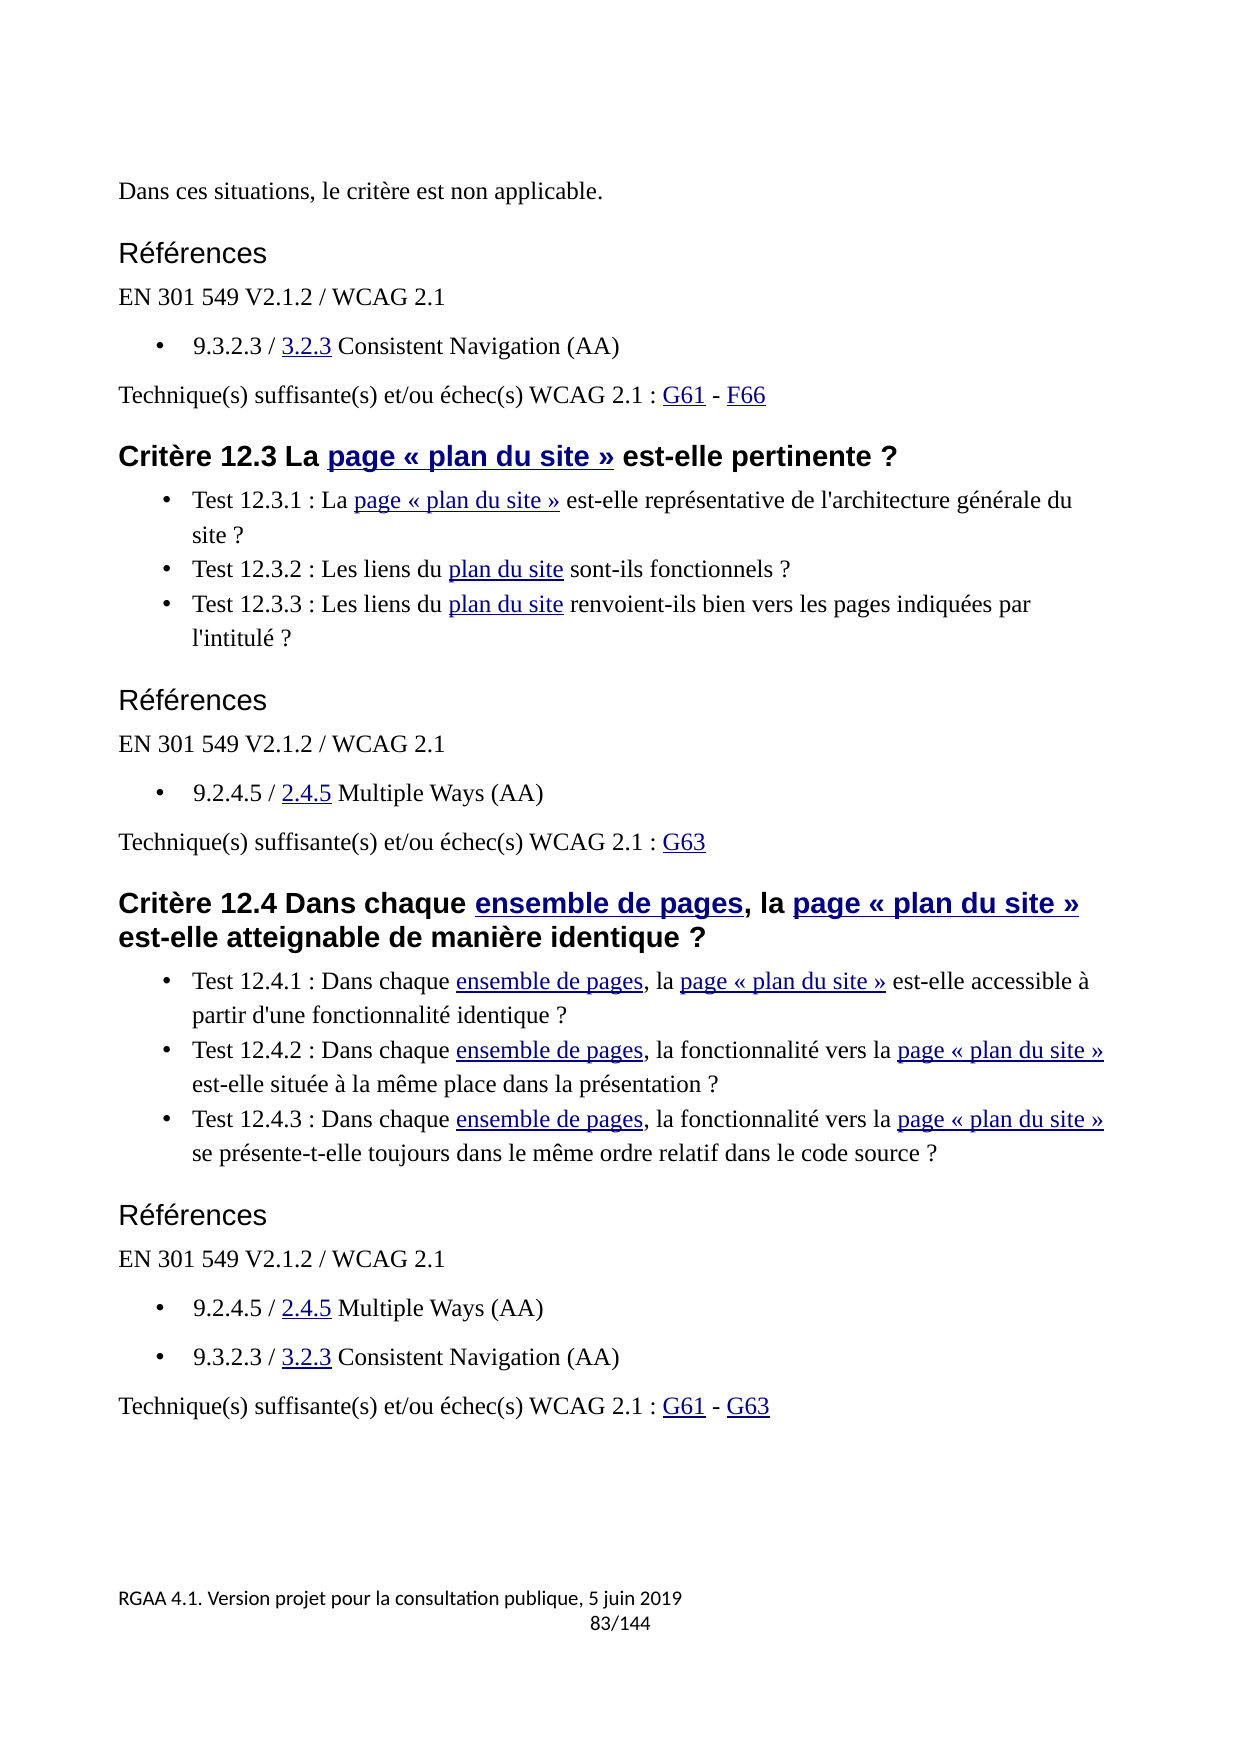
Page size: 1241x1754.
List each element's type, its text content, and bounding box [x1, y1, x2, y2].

subtitle Références [118, 683, 1122, 716]
list Test 12.3.1 : La page « plan du site » est-elle représentative de l'architecture générale du site ? [162, 486, 1122, 549]
list Test 12.4.2 : Dans chaque ensemble de pages, la fonctionnalité vers la page « plan du site » est-elle située à la même place dans la présentation ? [162, 1035, 1122, 1098]
text Technique(s) suffisante(s) et/ou échec(s) WCAG 2.1 : G61 - F66 [118, 380, 1122, 409]
text Technique(s) suffisante(s) et/ou échec(s) WCAG 2.1 : G63 [118, 827, 1122, 856]
list Test 12.3.3 : Les liens du plan du site renvoient-ils bien vers les pages indiquées par l'intitulé ? [162, 589, 1122, 652]
subtitle Références [118, 1198, 1122, 1232]
subtitle Critère 12.4 Dans chaque ensemble de pages, la page « plan du site » est-elle atteignable de manière identique ? [118, 887, 1122, 954]
text Technique(s) suffisante(s) et/ou échec(s) WCAG 2.1 : G61 - G63 [118, 1391, 1122, 1420]
list 9.2.4.5 / 2.4.5 Multiple Ways (AA) [156, 778, 1122, 807]
text EN 301 549 V2.1.2 / WCAG 2.1 [118, 1244, 1122, 1273]
text EN 301 549 V2.1.2 / WCAG 2.1 [118, 729, 1122, 758]
list 9.3.2.3 / 3.2.3 Consistent Navigation (AA) [156, 1342, 1122, 1371]
text Dans ces situations, le critère est non applicable. [118, 176, 1122, 205]
list Test 12.4.1 : Dans chaque ensemble de pages, la page « plan du site » est-elle accessible à partir d'une fonctionnalité identique ? [162, 966, 1122, 1029]
text EN 301 549 V2.1.2 / WCAG 2.1 [118, 282, 1122, 311]
subtitle Critère 12.3 La page « plan du site » est-elle pertinente ? [118, 439, 1122, 473]
subtitle Références [118, 236, 1122, 269]
list Test 12.3.2 : Les liens du plan du site sont-ils fonctionnels ? [162, 554, 1122, 583]
list 9.3.2.3 / 3.2.3 Consistent Navigation (AA) [156, 331, 1122, 360]
list Test 12.4.3 : Dans chaque ensemble de pages, la fonctionnalité vers la page « plan du site » se présente-t-elle toujours dans le même ordre relatif dans le code source ? [162, 1104, 1122, 1167]
list 9.2.4.5 / 2.4.5 Multiple Ways (AA) [156, 1293, 1122, 1322]
